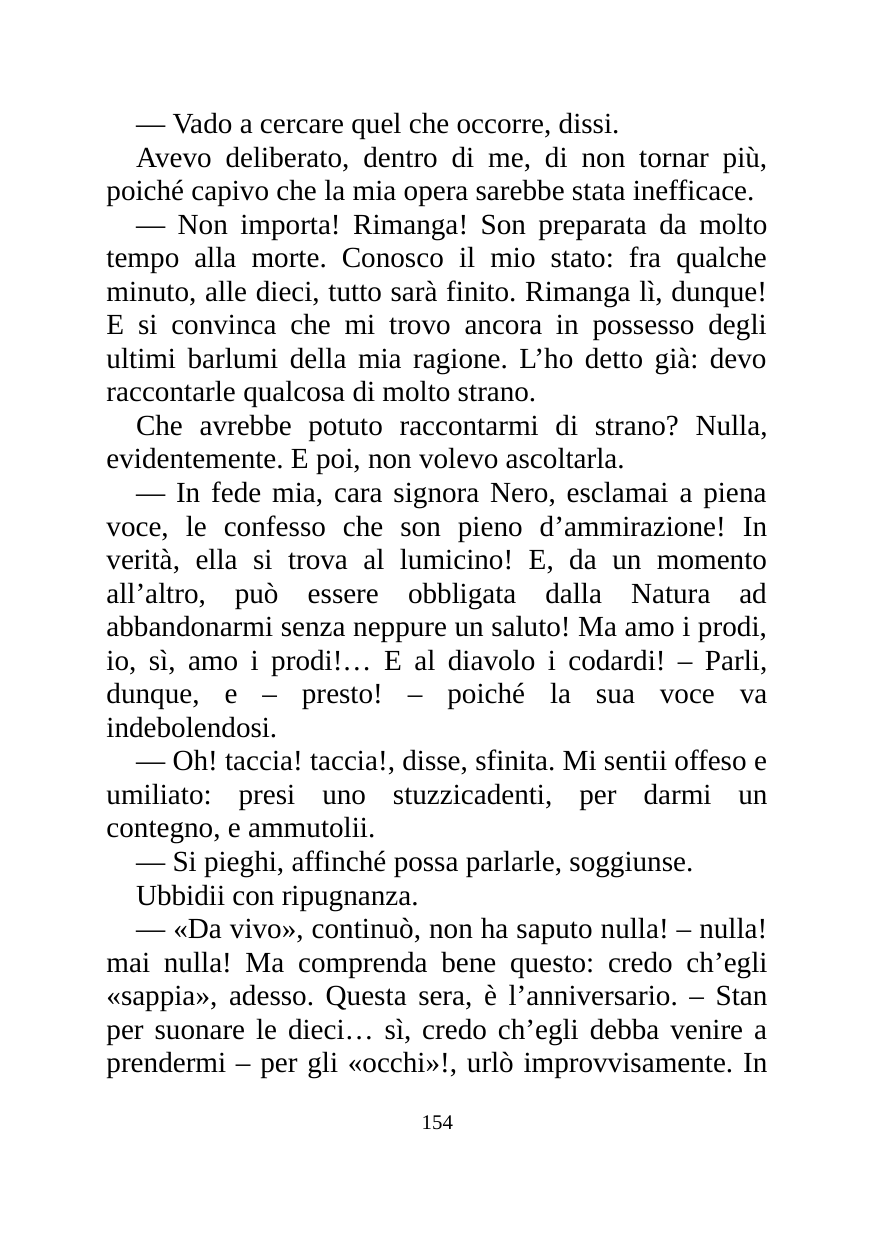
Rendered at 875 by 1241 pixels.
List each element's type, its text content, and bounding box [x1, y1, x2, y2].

text — Non importa! Rimanga! Son preparata da molto tempo alla morte. Conosco il mio stato: fra qualche minuto, alle dieci, tutto sarà finito. Rimanga lì, dunque! E si convinca che mi trovo ancora in possesso degli ultimi barlumi della mia ragione. L’ho detto già: devo raccontarle qualcosa di molto strano. [106, 207, 768, 408]
text Che avrebbe potuto raccontarmi di strano? Nulla, evidentemente. E poi, non volevo ascoltarla. [106, 408, 768, 475]
text Avevo deliberato, dentro di me, di non tornar più, poiché capivo che la mia opera sarebbe stata inefficace. [106, 140, 768, 207]
text — «Da vivo», continuò, non ha saputo nulla! – nulla! mai nulla! Ma comprenda bene questo: credo ch’egli «sappia», adesso. Questa sera, è l’anniversario. – Stan per suonare le dieci… sì, credo ch’egli debba venire a prendermi – per gli «occhi»!, urlò improvvisamente. In [106, 911, 768, 1079]
text — Vado a cercare quel che occorre, dissi. [106, 106, 768, 140]
text Ubbidii con ripugnanza. [106, 878, 768, 911]
text — Oh! taccia! taccia!, disse, sfinita. Mi sentii offeso e umiliato: presi uno stuzzicadenti, per darmi un contegno, e ammutolii. [106, 743, 768, 844]
text — In fede mia, cara signora Nero, esclamai a piena voce, le confesso che son pieno d’ammirazione! In verità, ella si trova al lumicino! E, da un momento all’altro, può essere obbligata dalla Natura ad abbandonarmi senza neppure un saluto! Ma amo i prodi, io, sì, amo i prodi!… E al diavolo i codardi! – Parli, dunque, e – presto! – poiché la sua voce va indebolendosi. [106, 475, 768, 743]
text — Si pieghi, affinché possa parlarle, soggiunse. [106, 844, 768, 878]
